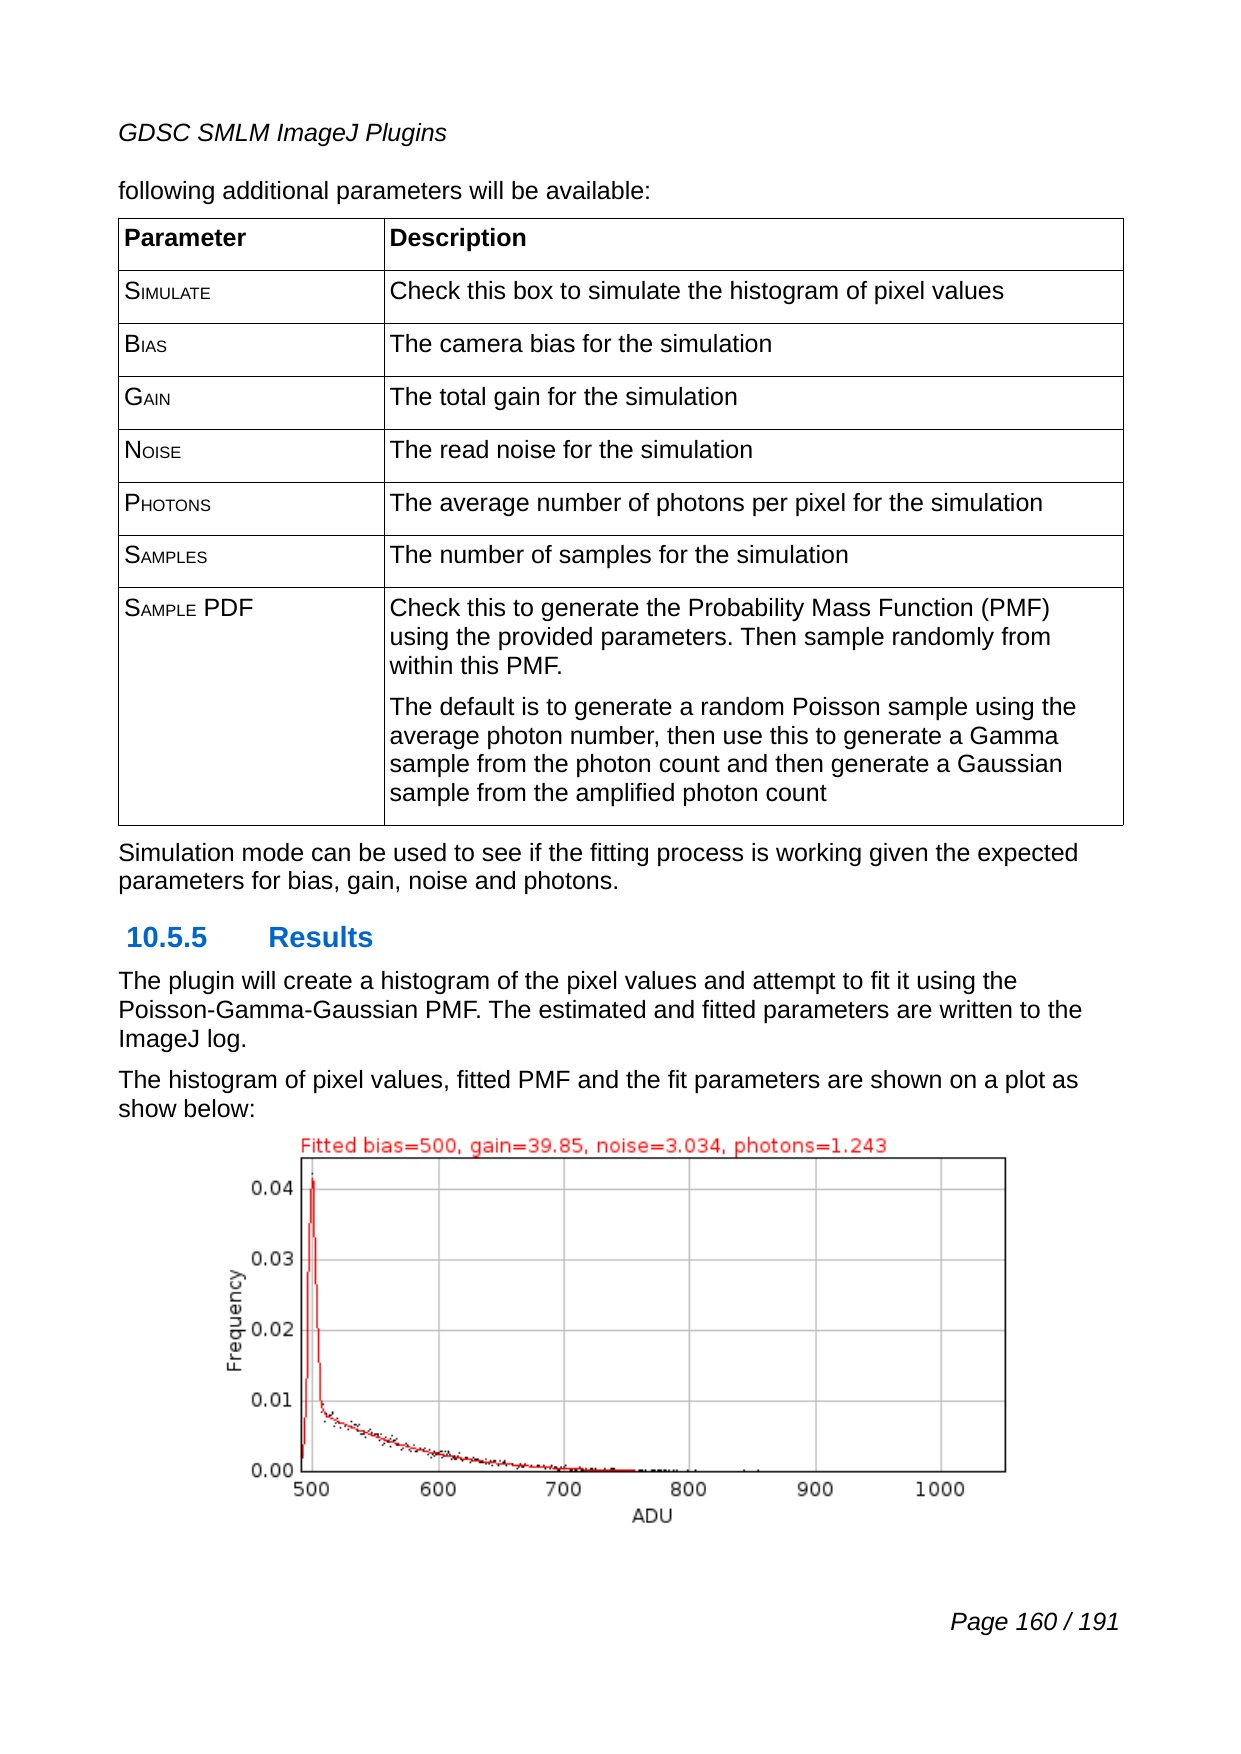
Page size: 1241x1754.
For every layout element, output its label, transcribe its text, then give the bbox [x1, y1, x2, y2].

table_cell The number of samples for the simulation [385, 536, 1123, 587]
table_cell The read noise for the simulation [385, 430, 1123, 482]
table_cell The total gain for the simulation [385, 377, 1123, 429]
table_cell Check this to generate the Probability Mass Function (PMF) using the provided parameters. Then sample randomly from within this PMF. The default is to generate a random Poisson sample using the average photon number, then use this to generate a Gamma sample from the photon count and then generate a Gaussian sample from the amplified photon count [385, 588, 1123, 825]
table_cell Photons [119, 483, 384, 534]
table_cell Noise [119, 430, 384, 482]
text following additional parameters will be available: [118, 176, 1122, 205]
table_cell Simulate [119, 271, 384, 323]
table_cell Gain [119, 377, 384, 429]
table_cell Samples [119, 536, 384, 587]
table_cell The average number of photons per pixel for the simulation [385, 483, 1123, 534]
picture [207, 1135, 1033, 1534]
text The histogram of pixel values, fitted PMF and the fit parameters are shown on a plot as show below: [118, 1065, 1122, 1122]
table_header Parameter [119, 219, 384, 270]
table_cell Check this box to simulate the histogram of pixel values [385, 271, 1123, 323]
table_cell Sample PDF [119, 588, 384, 825]
text The plugin will create a histogram of the pixel values and attempt to fit it using the Poisson-Gamma-Gaussian PMF. The estimated and fitted parameters are written to the ImageJ log. [118, 966, 1122, 1052]
table_cell Bias [119, 324, 384, 376]
subtitle Results [118, 920, 1122, 954]
table_header Description [385, 219, 1123, 270]
text Simulation mode can be used to see if the fitting process is working given the expected parameters for bias, gain, noise and photons. [118, 838, 1122, 895]
table_cell The camera bias for the simulation [385, 324, 1123, 376]
